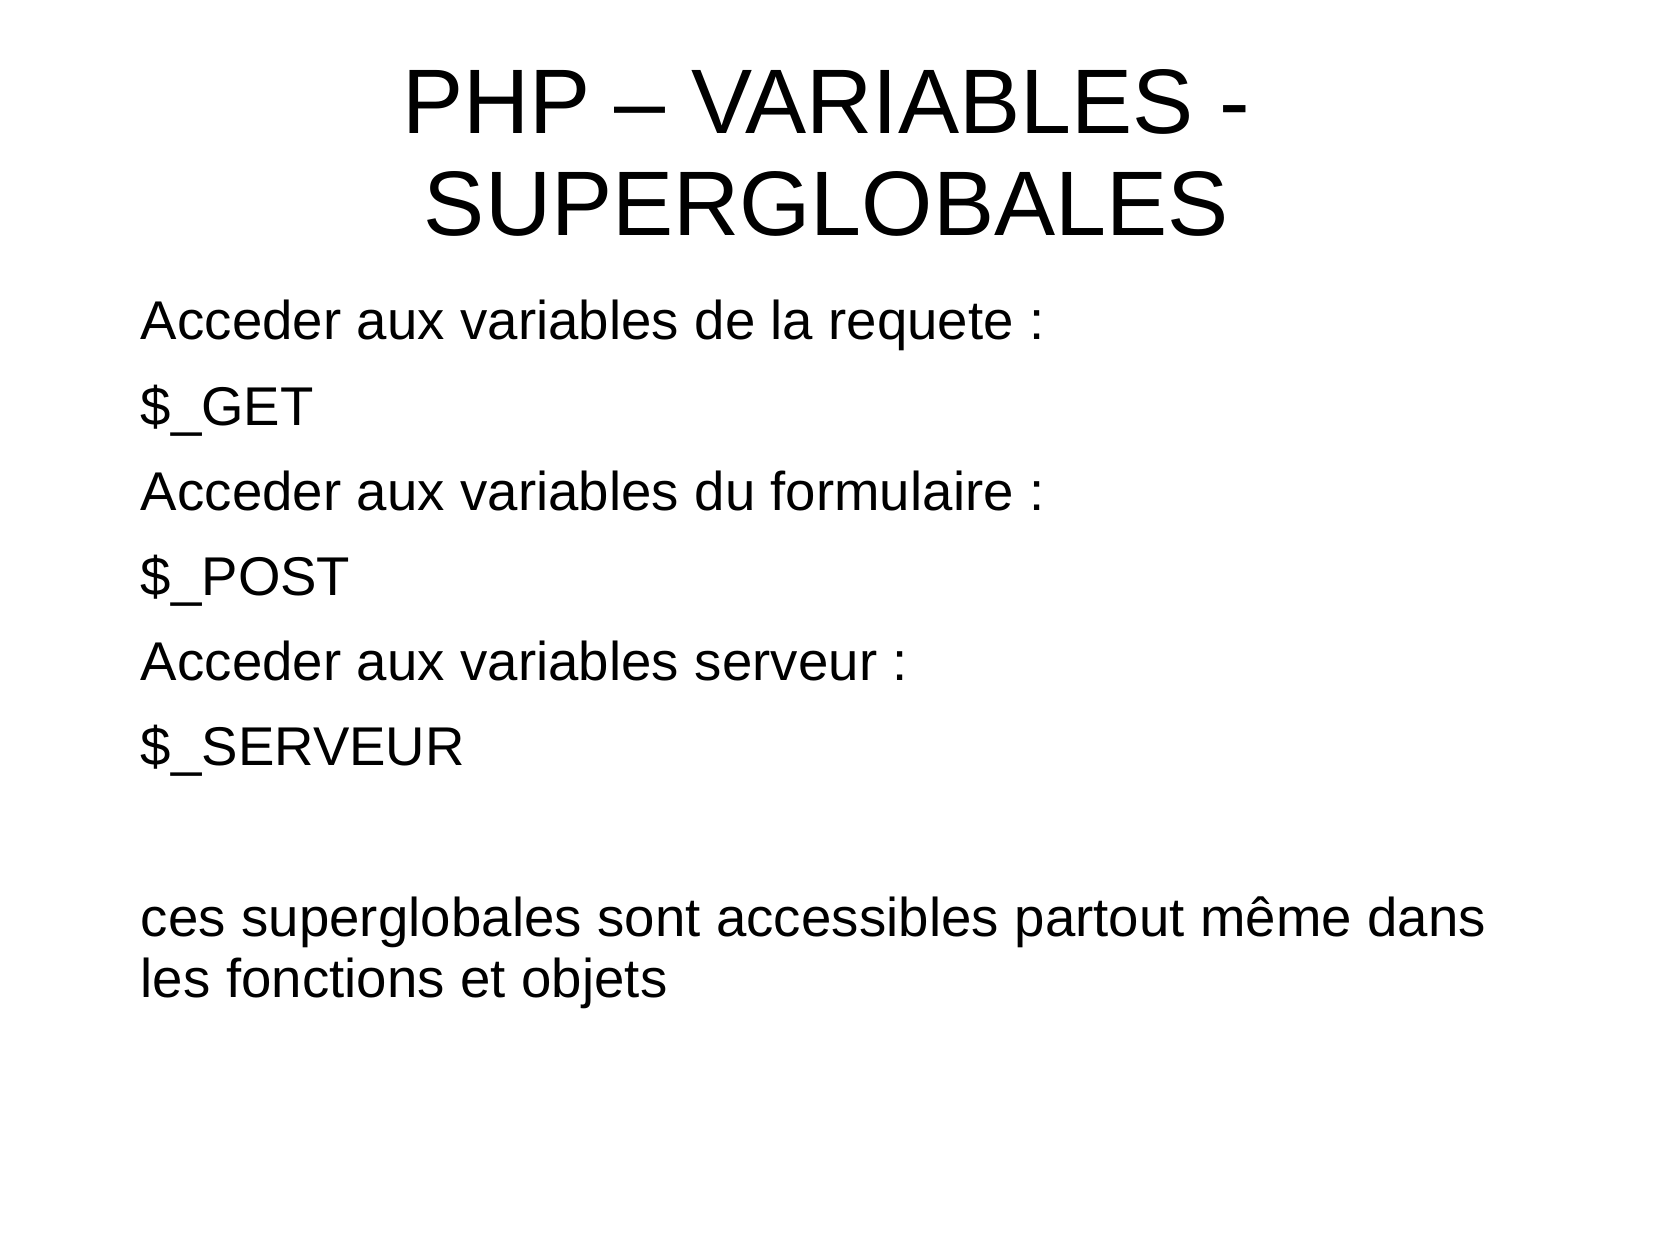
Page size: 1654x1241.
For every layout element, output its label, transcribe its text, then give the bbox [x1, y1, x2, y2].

list Acceder aux variables de la requete : $_GET Acceder aux variables du formulaire : $_POST Acceder aux variables serveur : $_SERVEUR ces superglobales sont accessibles partout même dans les fonctions et objets [82, 290, 1571, 1010]
title PHP – VARIABLES - SUPERGLOBALES [82, 49, 1571, 257]
